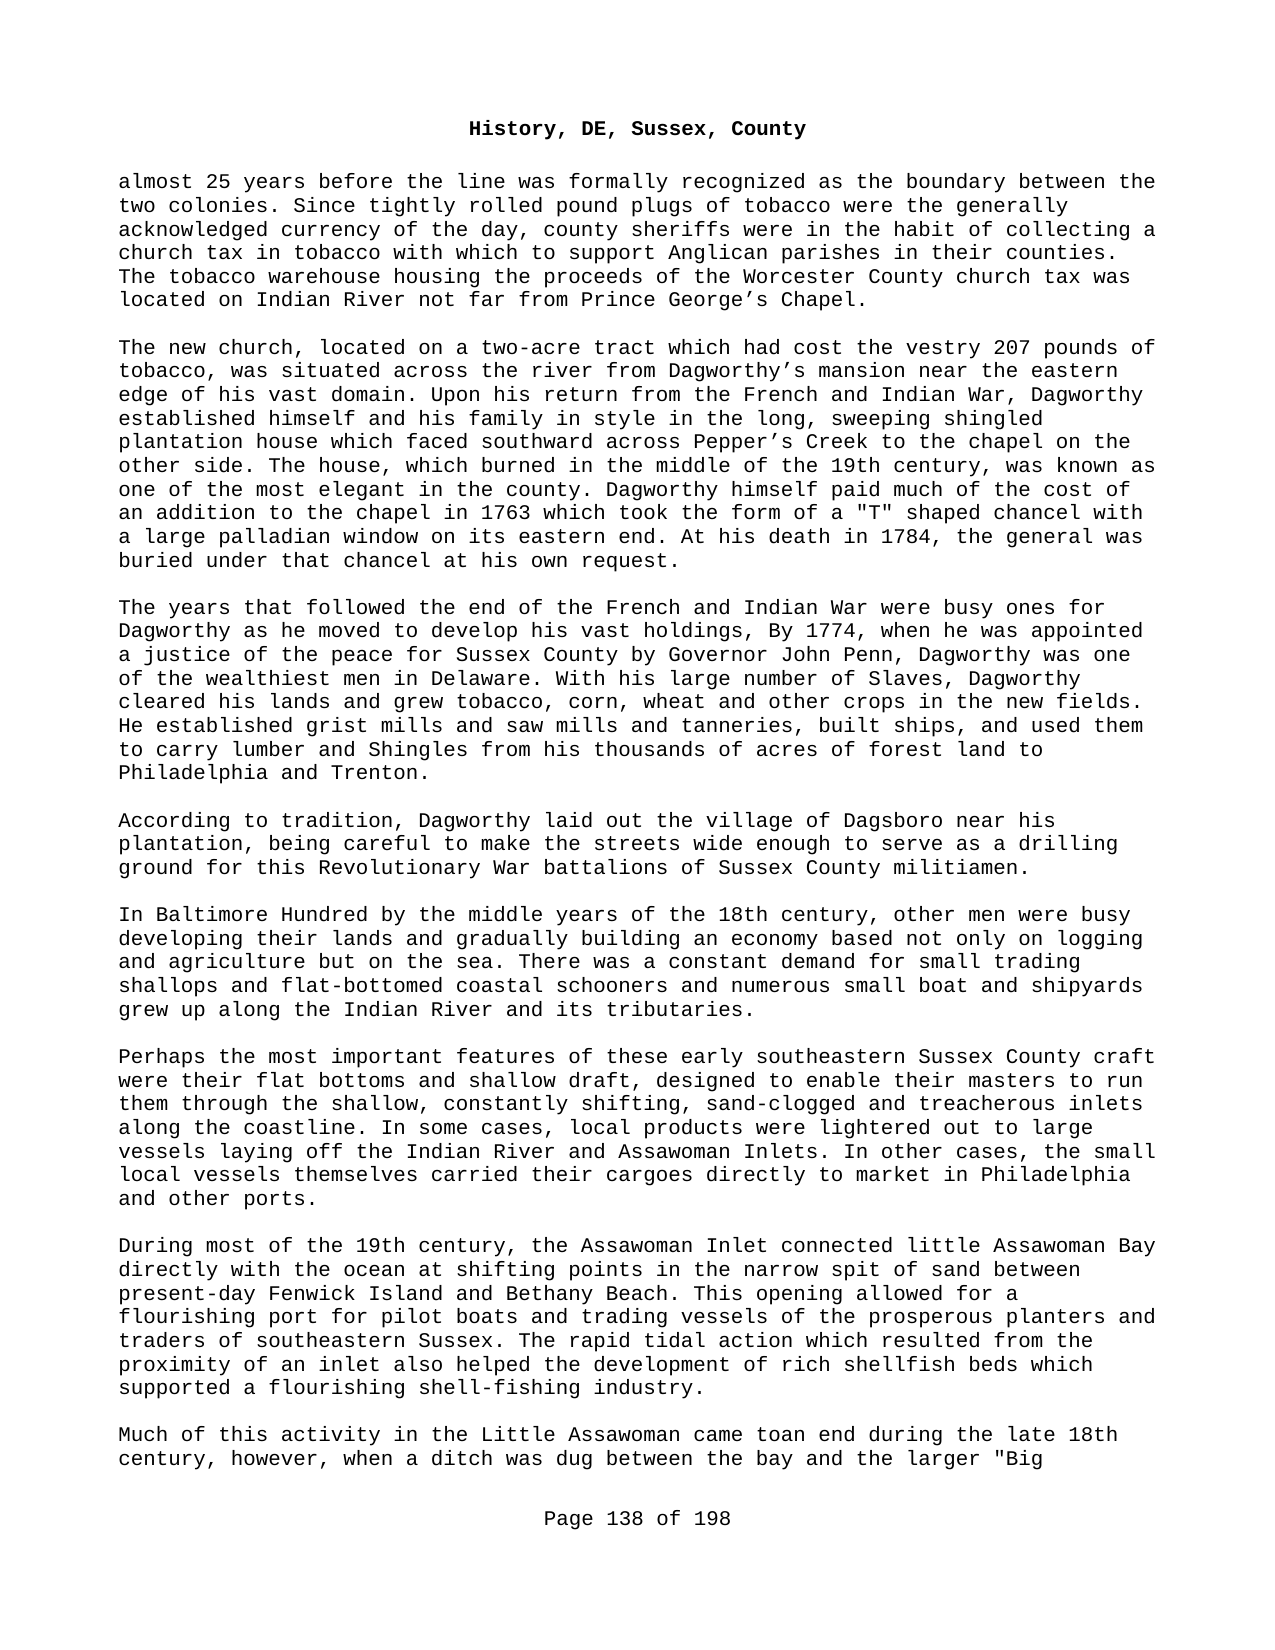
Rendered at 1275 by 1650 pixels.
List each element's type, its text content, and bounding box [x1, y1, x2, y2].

text The years that followed the end of the French and Indian War were busy ones for Dagworthy as he moved to develop his vast holdings, By 1774, when he was appointed a justice of the peace for Sussex County by Governor John Penn, Dagworthy was one of the wealthiest men in Delaware. With his large number of Slaves, Dagworthy cleared his lands and grew tobacco, corn, wheat and other crops in the new fields. He established grist mills and saw mills and tanneries, built ships, and used them to carry lumber and Shingles from his thousands of acres of forest land to Philadelphia and Trenton. [118, 597, 1157, 786]
text During most of the 19th century, the Assawoman Inlet connected little Assawoman Bay directly with the ocean at shifting points in the narrow spit of sand between present-day Fenwick Island and Bethany Beach. This opening allowed for a flourishing port for pilot boats and trading vessels of the prosperous planters and traders of southeastern Sussex. The rapid tidal action which resulted from the proximity of an inlet also helped the development of rich shellfish beds which supported a flourishing shell-fishing industry. [118, 1235, 1157, 1401]
text almost 25 years before the line was formally recognized as the boundary between the two colonies. Since tightly rolled pound plugs of tobacco were the generally acknowledged currency of the day, county sheriffs were in the habit of collecting a church tax in tobacco with which to support Anglican parishes in their counties. The tobacco warehouse housing the proceeds of the Worcester County church tax was located on Indian River not far from Prince George’s Chapel. [118, 171, 1157, 313]
text Much of this activity in the Little Assawoman came toan end during the late 18th century, however, when a ditch was dug between the bay and the larger "Big [118, 1424, 1157, 1472]
text Perhaps the most important features of these early southeastern Sussex County craft were their flat bottoms and shallow draft, designed to enable their masters to run them through the shallow, constantly shifting, sand-clogged and treacherous inlets along the coastline. In some cases, local products were lightered out to large vessels laying off the Indian River and Assawoman Inlets. In other cases, the small local vessels themselves carried their cargoes directly to market in Philadelphia and other ports. [118, 1046, 1157, 1212]
text According to tradition, Dagworthy laid out the village of Dagsboro near his plantation, being careful to make the streets wide enough to serve as a drilling ground for this Revolutionary War battalions of Sussex County militiamen. [118, 810, 1157, 881]
text In Baltimore Hundred by the middle years of the 18th century, other men were busy developing their lands and gradually building an economy based not only on logging and agriculture but on the sea. There was a constant demand for small trading shallops and flat-bottomed coastal schooners and numerous small boat and shipyards grew up along the Indian River and its tributaries. [118, 904, 1157, 1022]
text The new church, located on a two-acre tract which had cost the vestry 207 pounds of tobacco, was situated across the river from Dagworthy’s mansion near the eastern edge of his vast domain. Upon his return from the French and Indian War, Dagworthy established himself and his family in style in the long, sweeping shingled plantation house which faced southward across Pepper’s Creek to the chapel on the other side. The house, which burned in the middle of the 19th century, was known as one of the most elegant in the county. Dagworthy himself paid much of the cost of an addition to the chapel in 1763 which took the form of a "T" shaped chancel with a large palladian window on its eastern end. At his death in 1784, the general was buried under that chancel at his own request. [118, 337, 1157, 573]
